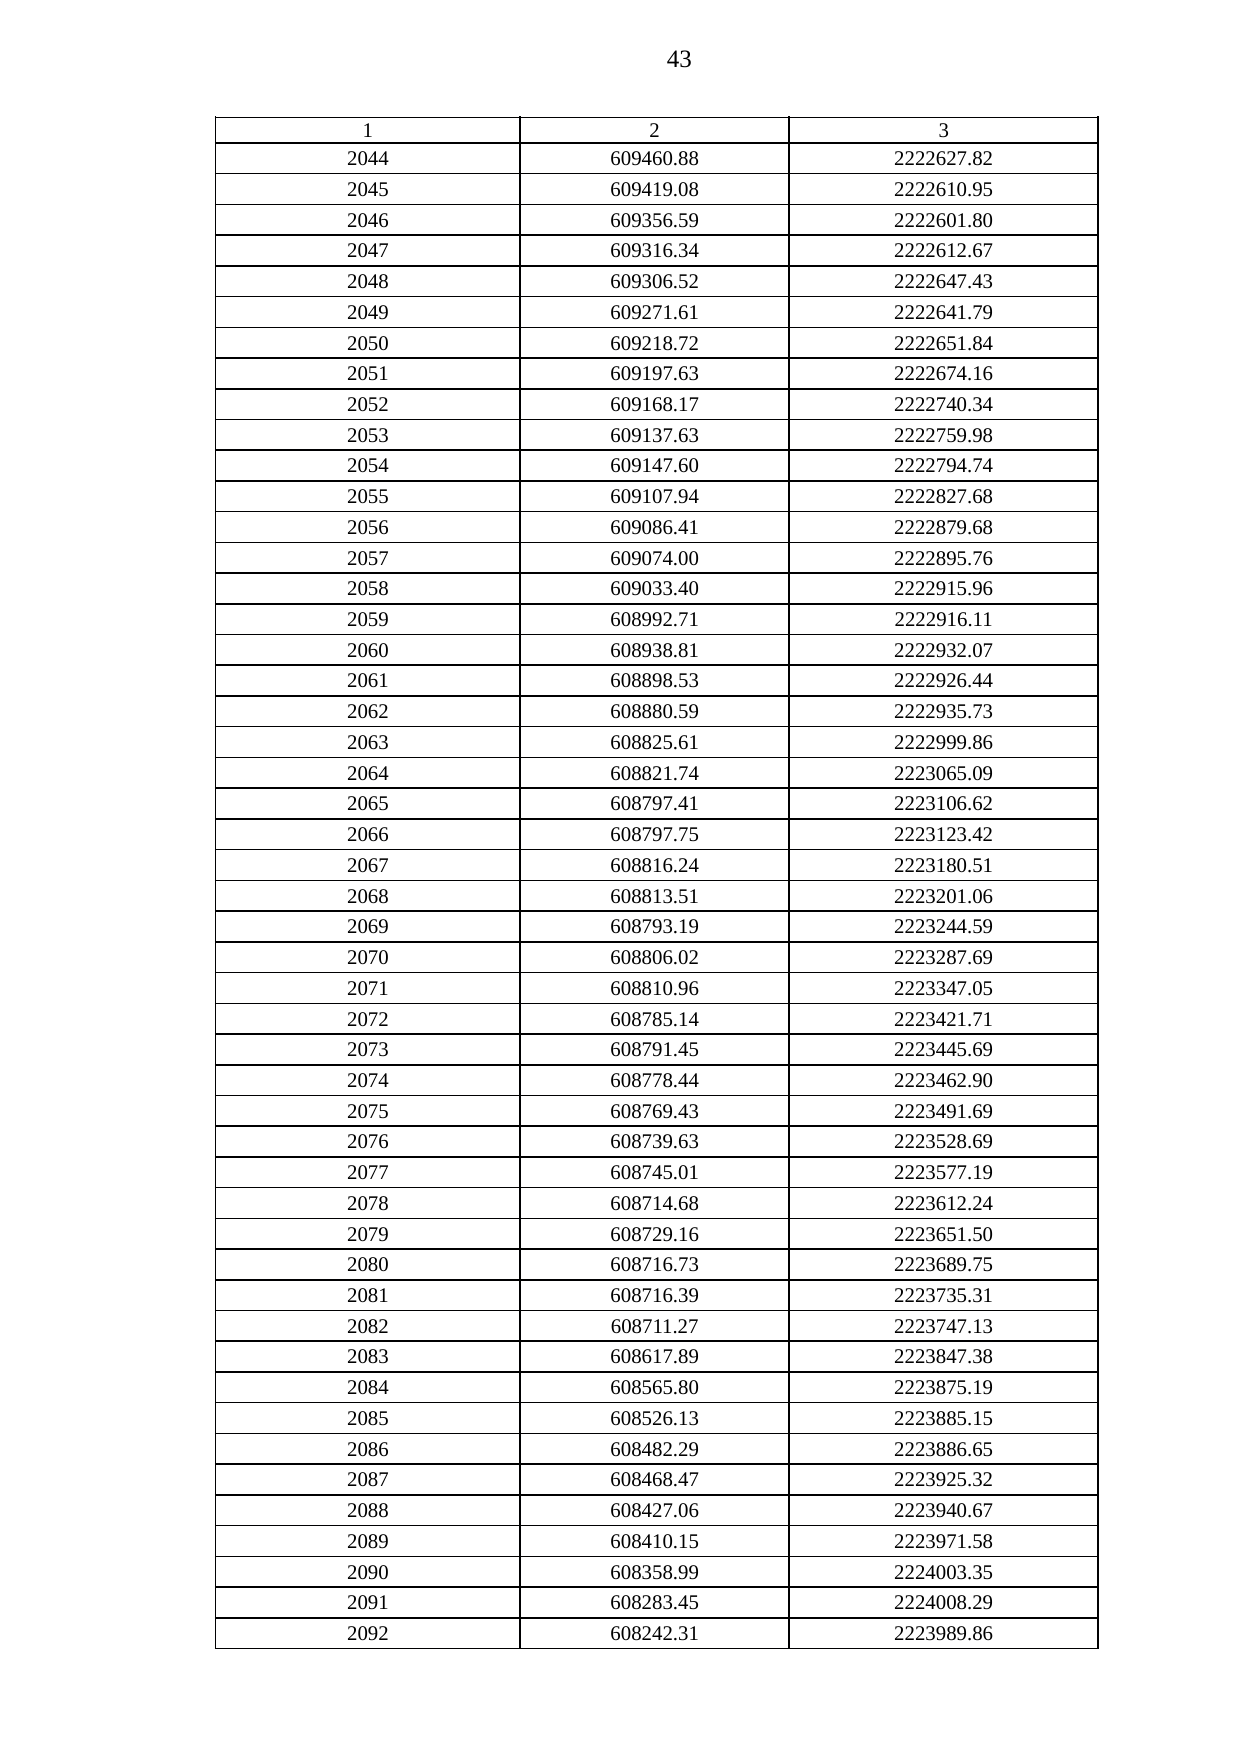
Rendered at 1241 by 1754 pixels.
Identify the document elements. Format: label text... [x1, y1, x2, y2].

table_cell 608729.16 [521, 1219, 788, 1248]
table_cell 608797.75 [521, 820, 788, 849]
table_cell 2083 [216, 1342, 519, 1371]
table_cell 608711.27 [521, 1311, 788, 1340]
table_cell 2047 [216, 236, 519, 265]
table_cell 2222999.86 [790, 727, 1097, 757]
table_cell 2223491.69 [790, 1096, 1097, 1125]
table_cell 2064 [216, 758, 519, 787]
table_cell 2060 [216, 635, 519, 664]
table_cell 2066 [216, 820, 519, 849]
table_cell 2046 [216, 205, 519, 234]
table_cell 608745.01 [521, 1158, 788, 1187]
table_cell 2053 [216, 420, 519, 449]
table_cell 2223971.58 [790, 1526, 1097, 1556]
table_cell 2223875.19 [790, 1373, 1097, 1402]
table_cell 608810.96 [521, 973, 788, 1002]
table_cell 2224008.29 [790, 1588, 1097, 1617]
table_cell 2057 [216, 543, 519, 572]
table_cell 2048 [216, 267, 519, 296]
table_cell 2067 [216, 850, 519, 879]
table_cell 2223847.38 [790, 1342, 1097, 1371]
table_cell 2223244.59 [790, 912, 1097, 941]
table_cell 2223747.13 [790, 1311, 1097, 1340]
table_cell 608482.29 [521, 1434, 788, 1463]
table_cell 2224003.35 [790, 1557, 1097, 1586]
table_header 1 [216, 118, 519, 142]
table_cell 608898.53 [521, 666, 788, 695]
table_cell 2223421.71 [790, 1004, 1097, 1033]
table_cell 2222610.95 [790, 174, 1097, 203]
table_cell 608358.99 [521, 1557, 788, 1586]
table_cell 2063 [216, 727, 519, 757]
table_cell 2223065.09 [790, 758, 1097, 787]
table_cell 608427.06 [521, 1496, 788, 1525]
table_cell 2222895.76 [790, 543, 1097, 572]
table_cell 608526.13 [521, 1403, 788, 1433]
table_cell 608716.39 [521, 1281, 788, 1310]
table_cell 608992.71 [521, 605, 788, 634]
table_cell 608565.80 [521, 1373, 788, 1402]
table_cell 609147.60 [521, 451, 788, 480]
table_cell 2090 [216, 1557, 519, 1586]
table_cell 2088 [216, 1496, 519, 1525]
table_cell 2075 [216, 1096, 519, 1125]
table_cell 2049 [216, 297, 519, 326]
table_cell 608617.89 [521, 1342, 788, 1371]
table_cell 2080 [216, 1250, 519, 1279]
table_cell 609033.40 [521, 574, 788, 603]
table_cell 609218.72 [521, 328, 788, 357]
table_cell 2079 [216, 1219, 519, 1248]
table_cell 2223577.19 [790, 1158, 1097, 1187]
table_cell 2044 [216, 144, 519, 173]
table_cell 2222651.84 [790, 328, 1097, 357]
table_cell 2071 [216, 973, 519, 1002]
table_cell 2223925.32 [790, 1465, 1097, 1494]
table_cell 2223735.31 [790, 1281, 1097, 1310]
table_cell 2070 [216, 943, 519, 972]
table_cell 609137.63 [521, 420, 788, 449]
table_cell 2223445.69 [790, 1035, 1097, 1064]
table_cell 2222647.43 [790, 267, 1097, 296]
table_cell 609168.17 [521, 390, 788, 418]
table_cell 608793.19 [521, 912, 788, 941]
table_cell 608283.45 [521, 1588, 788, 1617]
table_cell 2223180.51 [790, 850, 1097, 879]
table_cell 608938.81 [521, 635, 788, 664]
table_cell 2223885.15 [790, 1403, 1097, 1433]
table_cell 2223201.06 [790, 881, 1097, 910]
table_cell 2222932.07 [790, 635, 1097, 664]
table_cell 2222601.80 [790, 205, 1097, 234]
table_cell 2058 [216, 574, 519, 603]
table_cell 608797.41 [521, 789, 788, 818]
table_cell 2055 [216, 482, 519, 511]
table_cell 2085 [216, 1403, 519, 1433]
table_cell 2223940.67 [790, 1496, 1097, 1525]
table_cell 608825.61 [521, 727, 788, 757]
table_cell 2222759.98 [790, 420, 1097, 449]
table_cell 608785.14 [521, 1004, 788, 1033]
table_header 3 [790, 118, 1097, 142]
table_cell 608769.43 [521, 1096, 788, 1125]
table_cell 609419.08 [521, 174, 788, 203]
table_cell 608821.74 [521, 758, 788, 787]
table_cell 2222674.16 [790, 359, 1097, 388]
table_cell 2045 [216, 174, 519, 203]
table_cell 609107.94 [521, 482, 788, 511]
table_header 2 [521, 118, 788, 142]
table_cell 2052 [216, 390, 519, 418]
table_cell 2223528.69 [790, 1127, 1097, 1156]
table_cell 608242.31 [521, 1619, 788, 1648]
table_cell 609306.52 [521, 267, 788, 296]
table_cell 2222612.67 [790, 236, 1097, 265]
table_cell 2081 [216, 1281, 519, 1310]
table_cell 2050 [216, 328, 519, 357]
table_cell 608880.59 [521, 697, 788, 726]
table_cell 2223347.05 [790, 973, 1097, 1002]
table_cell 608806.02 [521, 943, 788, 972]
table_cell 608714.68 [521, 1188, 788, 1217]
table_cell 2073 [216, 1035, 519, 1064]
table_cell 608716.73 [521, 1250, 788, 1279]
table_cell 2223462.90 [790, 1066, 1097, 1094]
table_cell 2054 [216, 451, 519, 480]
table_cell 609086.41 [521, 512, 788, 541]
table_cell 2223651.50 [790, 1219, 1097, 1248]
table_cell 2091 [216, 1588, 519, 1617]
table_cell 2222641.79 [790, 297, 1097, 326]
table_cell 2084 [216, 1373, 519, 1402]
table_cell 2222627.82 [790, 144, 1097, 173]
table_cell 2082 [216, 1311, 519, 1340]
table_cell 608739.63 [521, 1127, 788, 1156]
table_cell 2069 [216, 912, 519, 941]
table_cell 2222916.11 [790, 605, 1097, 634]
table_cell 2223123.42 [790, 820, 1097, 849]
table_cell 608816.24 [521, 850, 788, 879]
table_cell 2222935.73 [790, 697, 1097, 726]
table_cell 2223689.75 [790, 1250, 1097, 1279]
table_cell 609197.63 [521, 359, 788, 388]
table_cell 609460.88 [521, 144, 788, 173]
table_cell 2076 [216, 1127, 519, 1156]
table_cell 2061 [216, 666, 519, 695]
table_cell 2086 [216, 1434, 519, 1463]
table_cell 2223287.69 [790, 943, 1097, 972]
table_cell 2065 [216, 789, 519, 818]
table_cell 2222740.34 [790, 390, 1097, 418]
table_cell 2068 [216, 881, 519, 910]
table_cell 2222794.74 [790, 451, 1097, 480]
table_cell 608813.51 [521, 881, 788, 910]
table_cell 2062 [216, 697, 519, 726]
table_cell 2222915.96 [790, 574, 1097, 603]
table_cell 609356.59 [521, 205, 788, 234]
table_cell 2087 [216, 1465, 519, 1494]
table_cell 2223989.86 [790, 1619, 1097, 1648]
table_cell 2092 [216, 1619, 519, 1648]
table_cell 2059 [216, 605, 519, 634]
table_cell 608468.47 [521, 1465, 788, 1494]
table_cell 2078 [216, 1188, 519, 1217]
table_cell 608410.15 [521, 1526, 788, 1556]
table_cell 2223106.62 [790, 789, 1097, 818]
table_cell 2089 [216, 1526, 519, 1556]
table_cell 608778.44 [521, 1066, 788, 1094]
table_cell 2223612.24 [790, 1188, 1097, 1217]
table_cell 609271.61 [521, 297, 788, 326]
table_cell 2051 [216, 359, 519, 388]
table_cell 609074.00 [521, 543, 788, 572]
table_cell 2072 [216, 1004, 519, 1033]
table_cell 2222926.44 [790, 666, 1097, 695]
table_cell 2222827.68 [790, 482, 1097, 511]
table_cell 609316.34 [521, 236, 788, 265]
table_cell 2074 [216, 1066, 519, 1094]
table_cell 2056 [216, 512, 519, 541]
table_cell 2077 [216, 1158, 519, 1187]
table_cell 2222879.68 [790, 512, 1097, 541]
table_cell 2223886.65 [790, 1434, 1097, 1463]
table_cell 608791.45 [521, 1035, 788, 1064]
